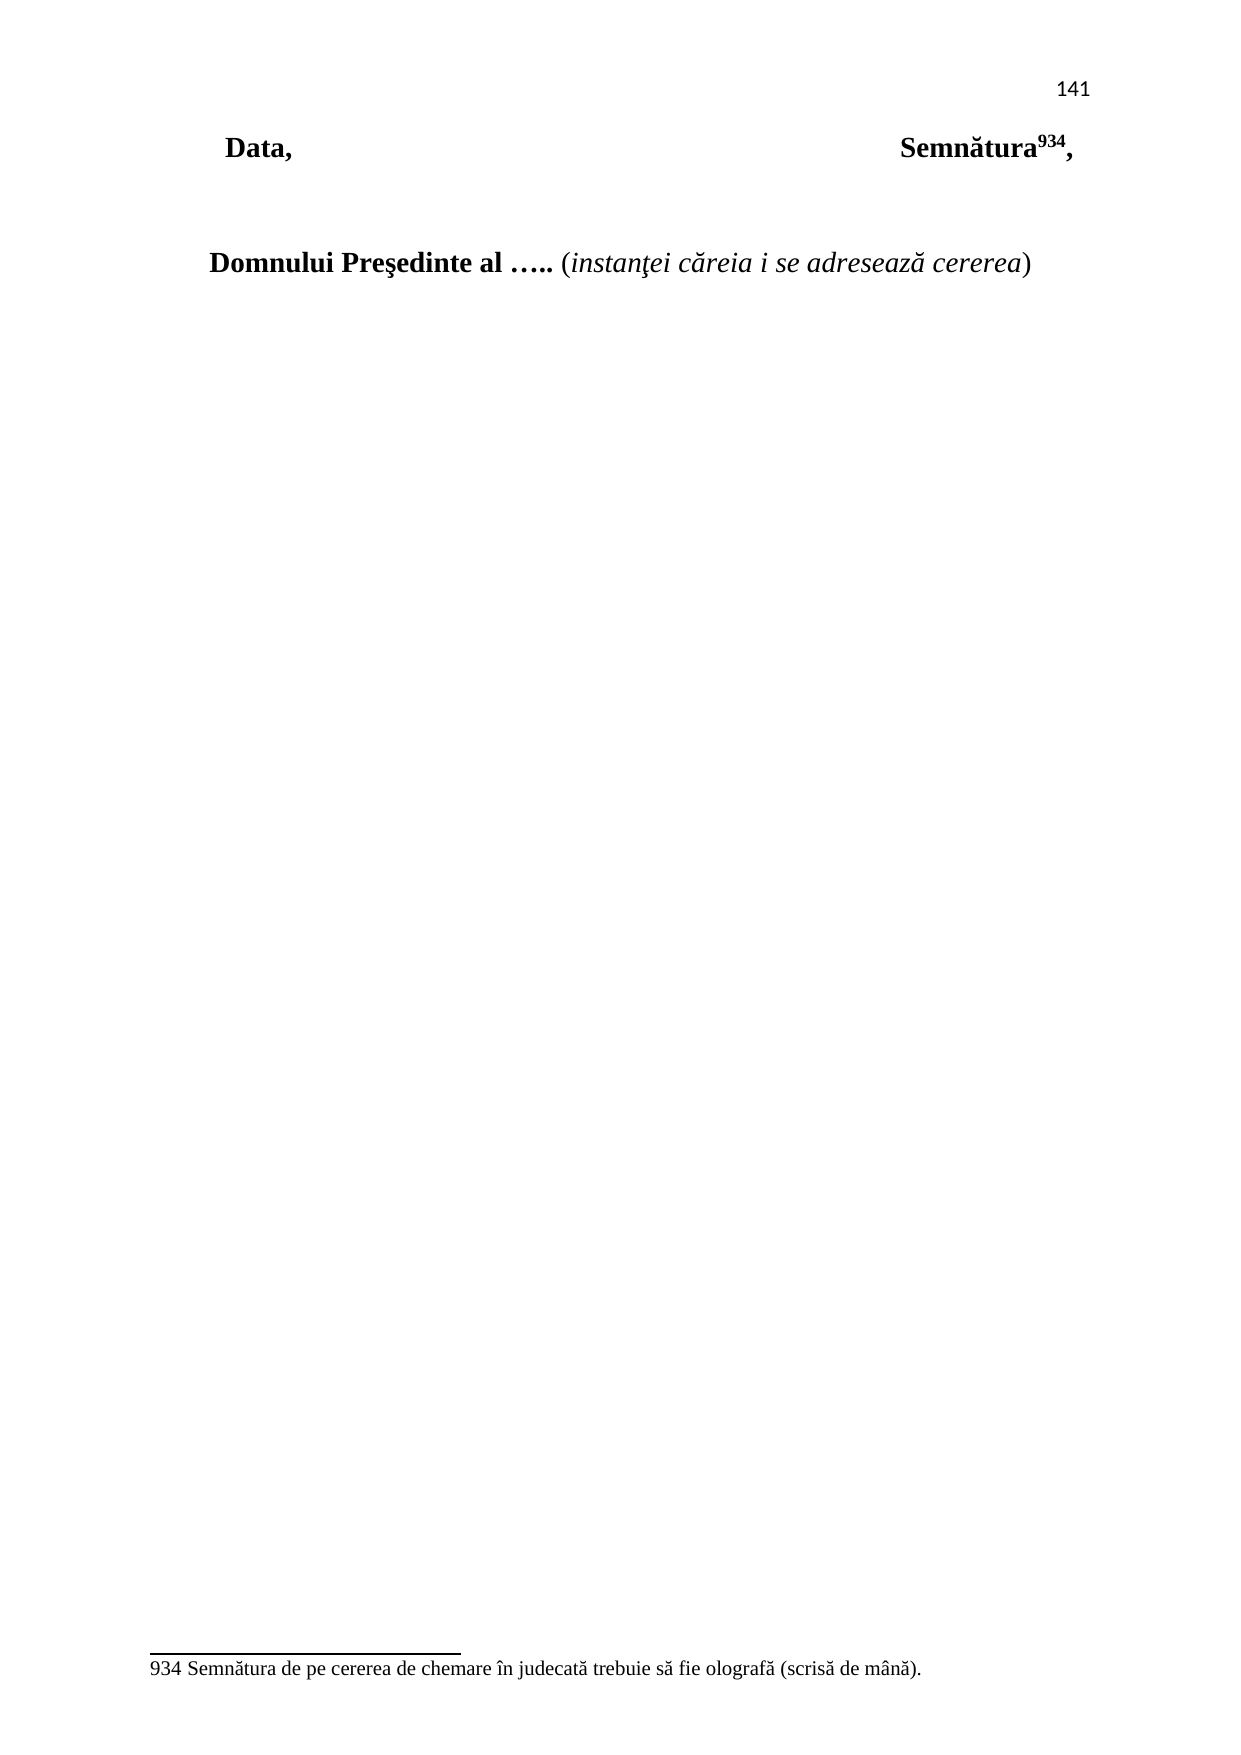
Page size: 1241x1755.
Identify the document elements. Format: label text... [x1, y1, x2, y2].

text Domnului Preşedinte al ….. (instanţei căreia i se adresează cererea) [150, 246, 1090, 279]
text Data, Semnătura, [150, 130, 1090, 163]
text Semnătura de pe cererea de chemare în judecată trebuie să fie olografă (scrisă de mână). [150, 1654, 1090, 1680]
